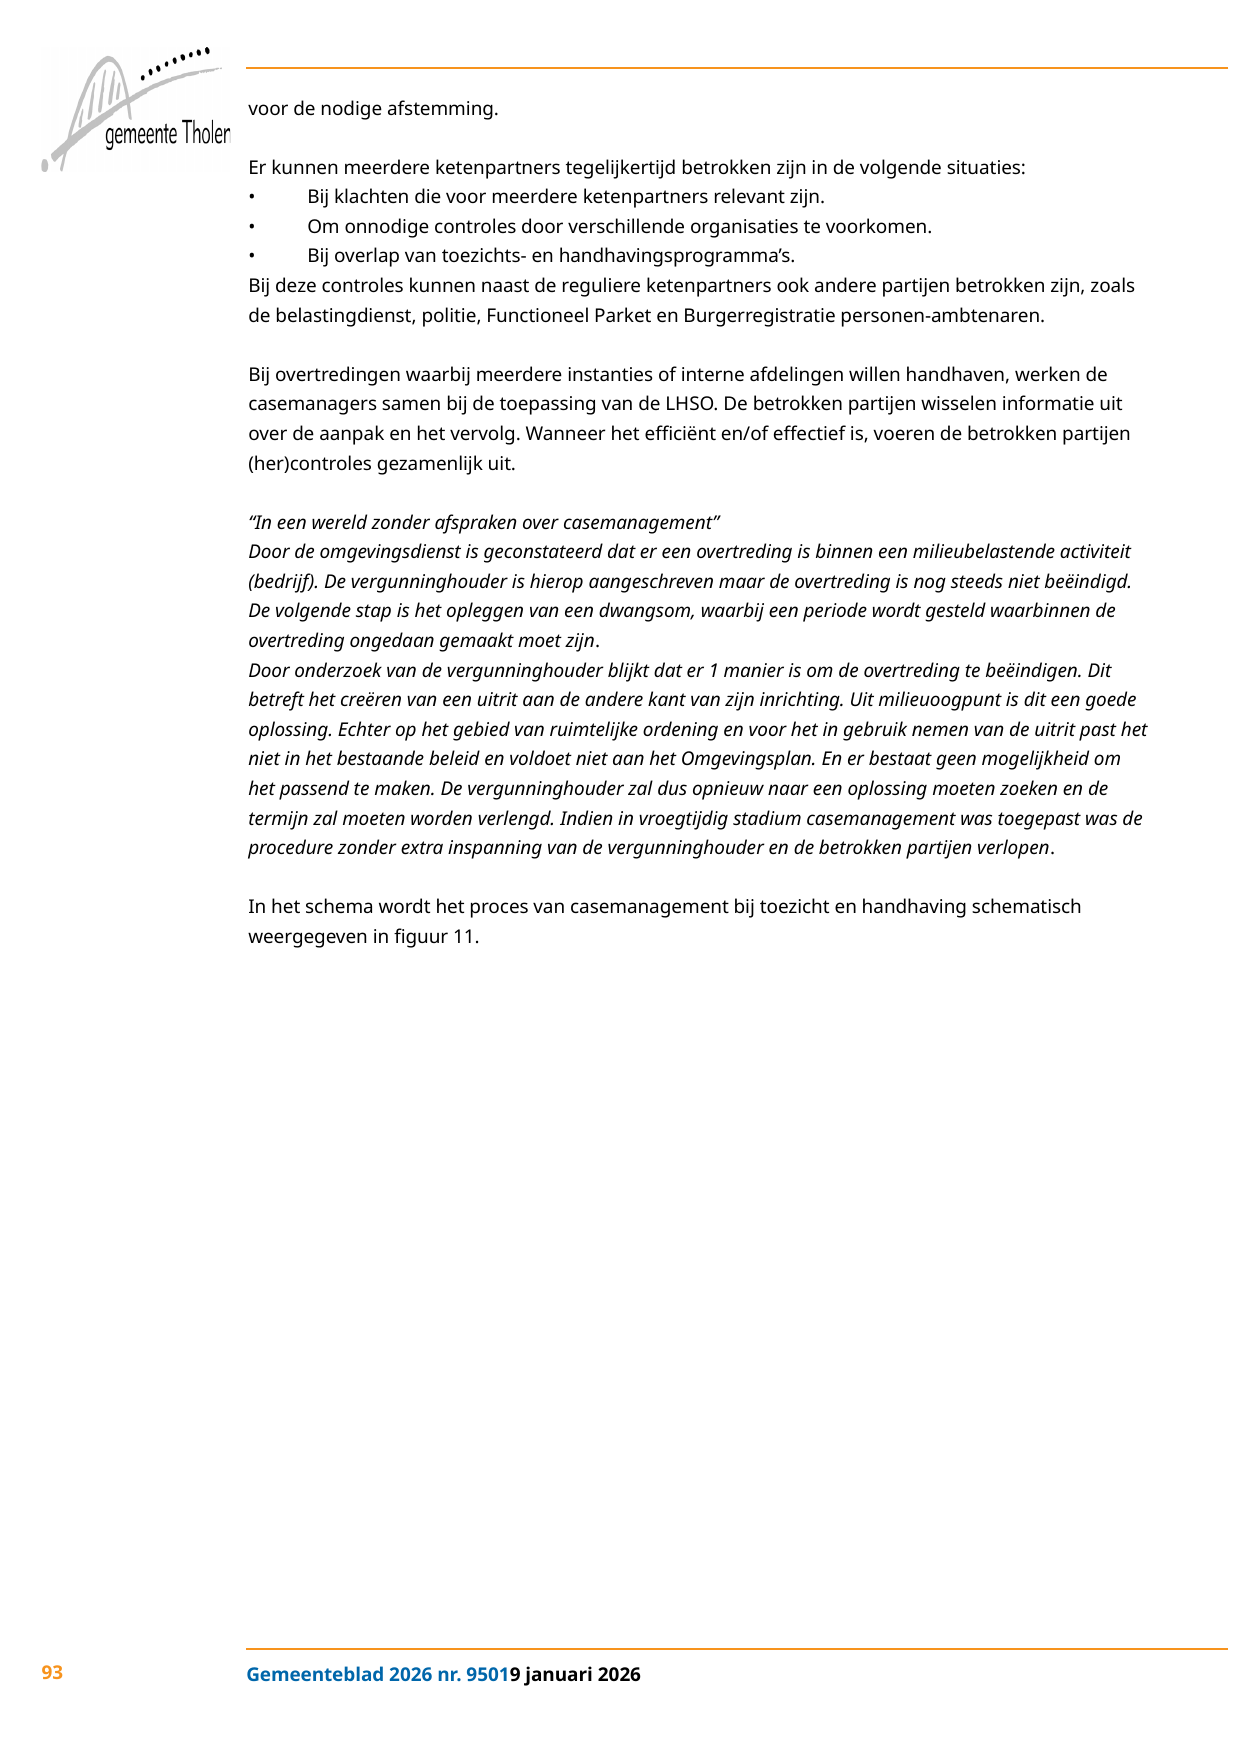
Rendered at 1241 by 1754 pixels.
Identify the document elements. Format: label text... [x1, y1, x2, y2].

text “In een wereld zonder afspraken over casemanagement” [248, 509, 1152, 535]
text In het schema wordt het proces van casemanagement bij toezicht en handhaving schematisch weergegeven in figuur 11. [248, 893, 1152, 949]
list Bij klachten die voor meerdere ketenpartners relevant zijn. [248, 183, 1152, 209]
text Er kunnen meerdere ketenpartners tegelijkertijd betrokken zijn in de volgende situaties: [248, 154, 1152, 180]
list Bij overlap van toezichts- en handhavingsprogramma’s. [248, 243, 1152, 268]
text Bij deze controles kunnen naast de reguliere ketenpartners ook andere partijen betrokken zijn, zoals de belastingdienst, politie, Functioneel Parket en Burgerregistratie personen-ambtenaren. [248, 272, 1152, 328]
text Bij overtredingen waarbij meerdere instanties of interne afdelingen willen handhaven, werken de casemanagers samen bij de toepassing van de LHSO. De betrokken partijen wisselen informatie uit over de aanpak en het vervolg. Wanneer het efficiënt en/of effectief is, voeren de betrokken partijen (her)controles gezamenlijk uit. [248, 361, 1152, 476]
text Door onderzoek van de vergunninghouder blijkt dat er 1 manier is om de overtreding te beëindigen. Dit betreft het creëren van een uitrit aan de andere kant van zijn inrichting. Uit milieuoogpunt is dit een goede oplossing. Echter op het gebied van ruimtelijke ordening en voor het in gebruik nemen van de uitrit past het niet in het bestaande beleid en voldoet niet aan het Omgevingsplan. En er bestaat geen mogelijkheid om het passend te maken. De vergunninghouder zal dus opnieuw naar een oplossing moeten zoeken en de termijn zal moeten worden verlengd. Indien in vroegtijdig stadium casemanagement was toegepast was de procedure zonder extra inspanning van de vergunninghouder en de betrokken partijen verlopen. [248, 657, 1152, 860]
picture [41, 47, 231, 172]
text voor de nodige afstemming. [248, 95, 1152, 121]
list Om onnodige controles door verschillende organisaties te voorkomen. [248, 213, 1152, 239]
text Door de omgevingsdienst is geconstateerd dat er een overtreding is binnen een milieubelastende activiteit (bedrijf). De vergunninghouder is hierop aangeschreven maar de overtreding is nog steeds niet beëindigd. De volgende stap is het opleggen van een dwangsom, waarbij een periode wordt gesteld waarbinnen de overtreding ongedaan gemaakt moet zijn. [248, 538, 1152, 653]
